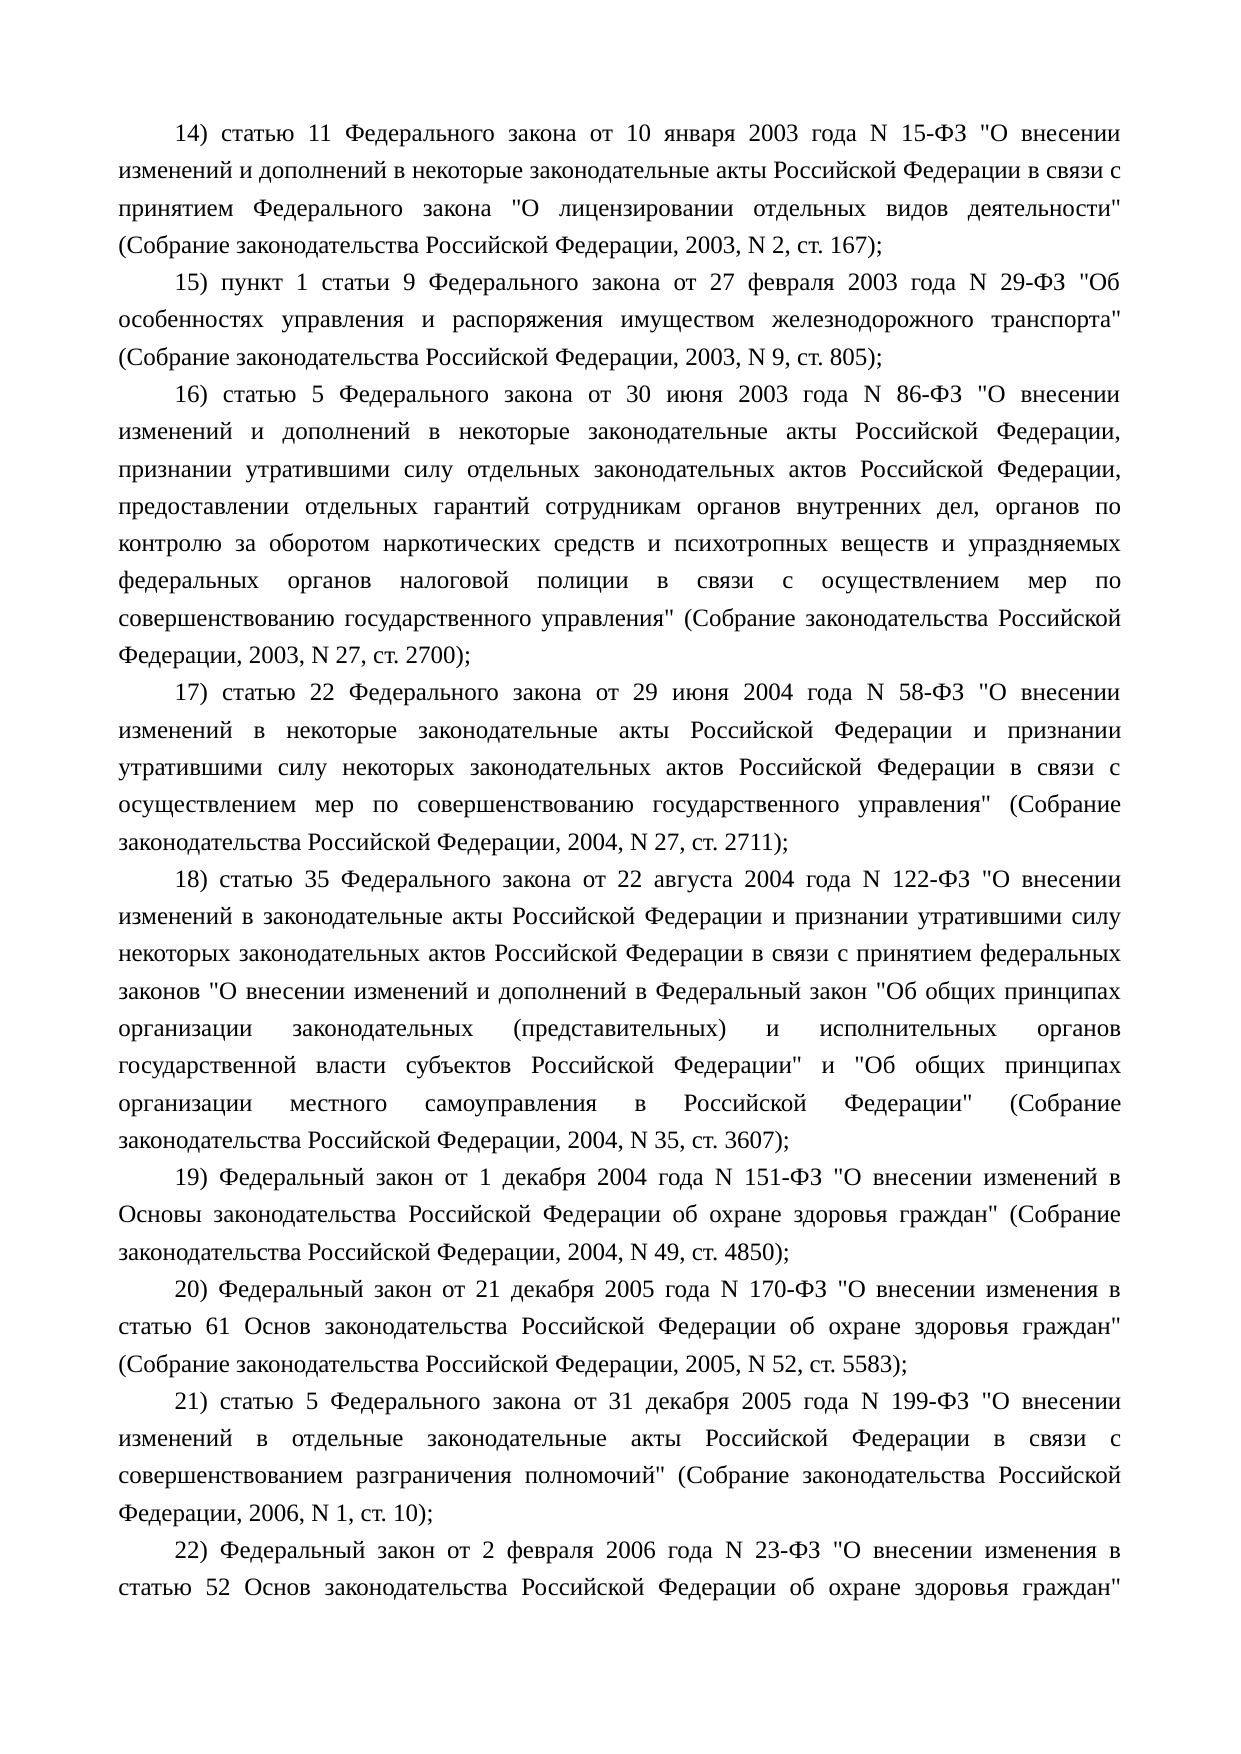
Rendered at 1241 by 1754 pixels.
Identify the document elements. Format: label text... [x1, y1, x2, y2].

text 18) статью 35 Федерального закона от 22 августа 2004 года N 122-ФЗ "О внесении изменений в законодательные акты Российской Федерации и признании утратившими силу некоторых законодательных актов Российской Федерации в связи с принятием федеральных законов "О внесении изменений и дополнений в Федеральный закон "Об общих принципах организации законодательных (представительных) и исполнительных органов государственной власти субъектов Российской Федерации" и "Об общих принципах организации местного самоуправления в Российской Федерации" (Собрание законодательства Российской Федерации, 2004, N 35, ст. 3607); [118, 864, 1122, 1154]
text 22) Федеральный закон от 2 февраля 2006 года N 23-ФЗ "О внесении изменения в статью 52 Основ законодательства Российской Федерации об охране здоровья граждан" [118, 1535, 1122, 1601]
text 21) статью 5 Федерального закона от 31 декабря 2005 года N 199-ФЗ "О внесении изменений в отдельные законодательные акты Российской Федерации в связи с совершенствованием разграничения полномочий" (Собрание законодательства Российской Федерации, 2006, N 1, ст. 10); [118, 1386, 1122, 1527]
text 17) статью 22 Федерального закона от 29 июня 2004 года N 58-ФЗ "О внесении изменений в некоторые законодательные акты Российской Федерации и признании утратившими силу некоторых законодательных актов Российской Федерации в связи с осуществлением мер по совершенствованию государственного управления" (Собрание законодательства Российской Федерации, 2004, N 27, ст. 2711); [118, 677, 1122, 855]
text 19) Федеральный закон от 1 декабря 2004 года N 151-ФЗ "О внесении изменений в Основы законодательства Российской Федерации об охране здоровья граждан" (Собрание законодательства Российской Федерации, 2004, N 49, ст. 4850); [118, 1162, 1122, 1266]
text 20) Федеральный закон от 21 декабря 2005 года N 170-ФЗ "О внесении изменения в статью 61 Основ законодательства Российской Федерации об охране здоровья граждан" (Собрание законодательства Российской Федерации, 2005, N 52, ст. 5583); [118, 1274, 1122, 1377]
text 15) пункт 1 статьи 9 Федерального закона от 27 февраля 2003 года N 29-ФЗ "Об особенностях управления и распоряжения имуществом железнодорожного транспорта" (Собрание законодательства Российской Федерации, 2003, N 9, ст. 805); [118, 267, 1122, 371]
text 16) статью 5 Федерального закона от 30 июня 2003 года N 86-ФЗ "О внесении изменений и дополнений в некоторые законодательные акты Российской Федерации, признании утратившими силу отдельных законодательных актов Российской Федерации, предоставлении отдельных гарантий сотрудникам органов внутренних дел, органов по контролю за оборотом наркотических средств и психотропных веществ и упраздняемых федеральных органов налоговой полиции в связи с осуществлением мер по совершенствованию государственного управления" (Собрание законодательства Российской Федерации, 2003, N 27, ст. 2700); [118, 379, 1122, 669]
text 14) статью 11 Федерального закона от 10 января 2003 года N 15-ФЗ "О внесении изменений и дополнений в некоторые законодательные акты Российской Федерации в связи с принятием Федерального закона "О лицензировании отдельных видов деятельности" (Собрание законодательства Российской Федерации, 2003, N 2, ст. 167); [118, 118, 1122, 259]
